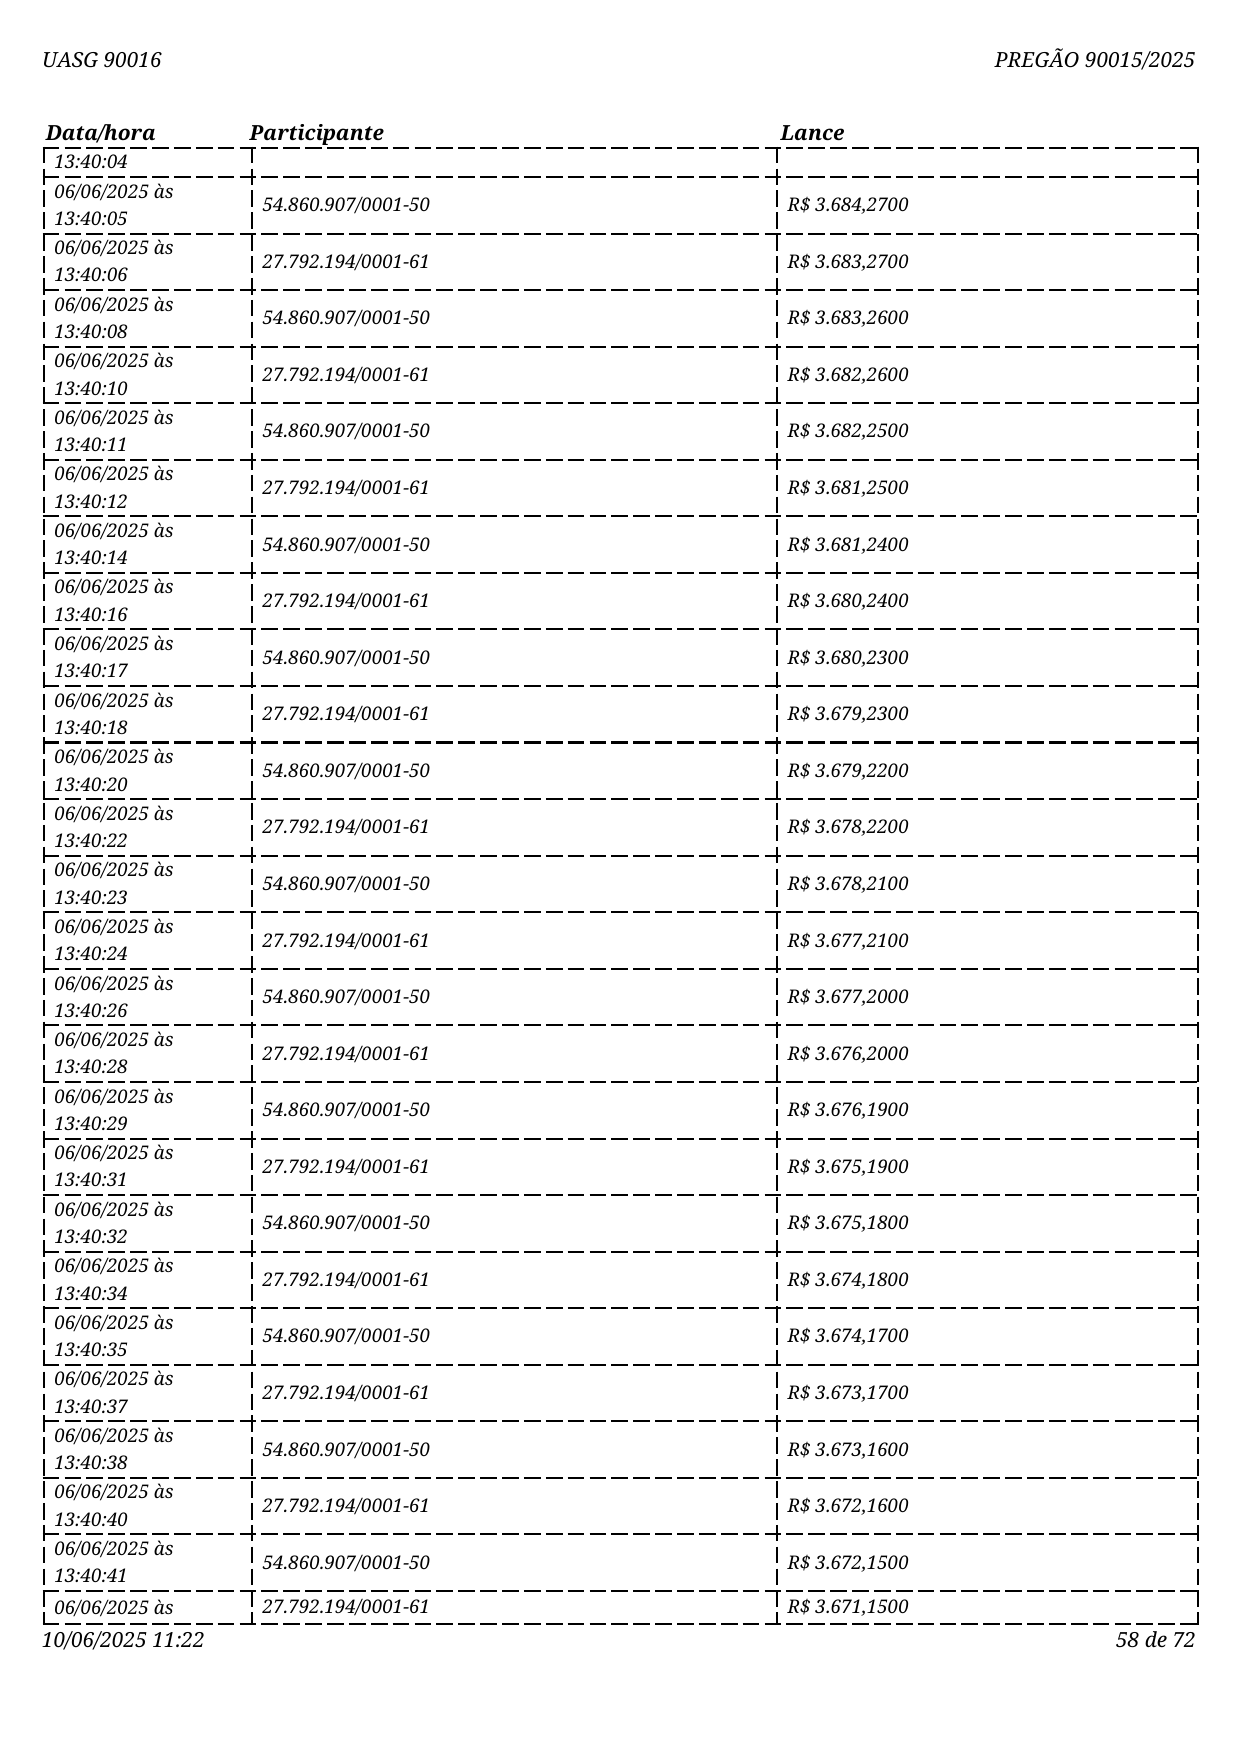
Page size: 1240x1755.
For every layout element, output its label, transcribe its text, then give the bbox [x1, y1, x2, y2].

table_cell 54.860.907/0001-50 [252, 628, 777, 685]
table_cell 54.860.907/0001-50 [252, 176, 777, 232]
table_cell R$ 3.676,1900 [777, 1081, 1198, 1137]
table_cell 27.792.194/0001-61 [252, 798, 777, 854]
table_cell R$ 3.679,2200 [777, 741, 1198, 798]
table_cell 06/06/2025 às 13:40:38 [44, 1420, 252, 1477]
table_cell 06/06/2025 às 13:40:40 [44, 1477, 252, 1533]
table_cell R$ 3.676,2000 [777, 1024, 1198, 1081]
table_cell R$ 3.674,1800 [777, 1251, 1198, 1307]
table_cell R$ 3.677,2100 [777, 911, 1198, 968]
table_cell 06/06/2025 às 13:40:29 [44, 1081, 252, 1137]
table_cell 54.860.907/0001-50 [252, 1307, 777, 1364]
table_cell 54.860.907/0001-50 [252, 515, 777, 572]
table_cell 27.792.194/0001-61 [252, 1477, 777, 1533]
table_cell 06/06/2025 às 13:40:16 [44, 572, 252, 628]
table_cell 13:40:04 [44, 147, 252, 176]
table_cell R$ 3.683,2600 [777, 289, 1198, 346]
table_cell 06/06/2025 às 13:40:20 [44, 741, 252, 798]
table_cell R$ 3.673,1600 [777, 1420, 1198, 1477]
table_cell 27.792.194/0001-61 [252, 1138, 777, 1194]
table_cell 06/06/2025 às 13:40:11 [44, 402, 252, 459]
table_cell R$ 3.674,1700 [777, 1307, 1198, 1364]
table_cell R$ 3.680,2300 [777, 628, 1198, 685]
table_cell R$ 3.679,2300 [777, 685, 1198, 741]
table_cell R$ 3.684,2700 [777, 176, 1198, 232]
table_cell 06/06/2025 às 13:40:05 [44, 176, 252, 232]
table_cell 27.792.194/0001-61 [252, 685, 777, 741]
table_cell 06/06/2025 às 13:40:12 [44, 459, 252, 515]
table_cell R$ 3.672,1500 [777, 1533, 1198, 1590]
table_cell 27.792.194/0001-61 [252, 346, 777, 402]
table_cell 06/06/2025 às 13:40:23 [44, 855, 252, 911]
table_cell 27.792.194/0001-61 [252, 572, 777, 628]
table_cell 06/06/2025 às 13:40:41 [44, 1533, 252, 1590]
table_cell R$ 3.673,1700 [777, 1364, 1198, 1420]
table_cell 54.860.907/0001-50 [252, 855, 777, 911]
table_cell 54.860.907/0001-50 [252, 1194, 777, 1251]
table_cell [777, 147, 1198, 176]
table_cell 06/06/2025 às 13:40:17 [44, 628, 252, 685]
table_cell 06/06/2025 às 13:40:06 [44, 233, 252, 289]
table_cell 06/06/2025 às 13:40:08 [44, 289, 252, 346]
table_cell 27.792.194/0001-61 [252, 1590, 777, 1623]
table_cell 06/06/2025 às 13:40:22 [44, 798, 252, 854]
table_cell 27.792.194/0001-61 [252, 1364, 777, 1420]
table_cell 54.860.907/0001-50 [252, 1420, 777, 1477]
table_cell 27.792.194/0001-61 [252, 911, 777, 968]
table_cell 06/06/2025 às 13:40:10 [44, 346, 252, 402]
table_cell 06/06/2025 às 13:40:24 [44, 911, 252, 968]
table_cell 54.860.907/0001-50 [252, 1533, 777, 1590]
table_cell R$ 3.683,2700 [777, 233, 1198, 289]
table_cell R$ 3.678,2200 [777, 798, 1198, 854]
table_cell 06/06/2025 às 13:40:14 [44, 515, 252, 572]
table_cell 06/06/2025 às 13:40:26 [44, 968, 252, 1024]
table_cell R$ 3.681,2400 [777, 515, 1198, 572]
table_cell 06/06/2025 às 13:40:35 [44, 1307, 252, 1364]
table_cell 54.860.907/0001-50 [252, 968, 777, 1024]
table_cell R$ 3.681,2500 [777, 459, 1198, 515]
table_cell 06/06/2025 às 13:40:18 [44, 685, 252, 741]
table_cell R$ 3.678,2100 [777, 855, 1198, 911]
table_cell 06/06/2025 às 13:40:28 [44, 1024, 252, 1081]
table_cell R$ 3.671,1500 [777, 1590, 1198, 1623]
table_cell 54.860.907/0001-50 [252, 402, 777, 459]
table_cell 06/06/2025 às 13:40:37 [44, 1364, 252, 1420]
table_cell 54.860.907/0001-50 [252, 1081, 777, 1137]
table_cell 54.860.907/0001-50 [252, 741, 777, 798]
table_cell [252, 147, 777, 176]
table_cell R$ 3.682,2600 [777, 346, 1198, 402]
table_cell R$ 3.680,2400 [777, 572, 1198, 628]
table_cell R$ 3.675,1900 [777, 1138, 1198, 1194]
table_cell 27.792.194/0001-61 [252, 233, 777, 289]
table_cell R$ 3.675,1800 [777, 1194, 1198, 1251]
table_cell 27.792.194/0001-61 [252, 1251, 777, 1307]
table_cell R$ 3.682,2500 [777, 402, 1198, 459]
table_cell R$ 3.672,1600 [777, 1477, 1198, 1533]
table_cell 54.860.907/0001-50 [252, 289, 777, 346]
table_cell 06/06/2025 às [44, 1590, 252, 1623]
table_cell 06/06/2025 às 13:40:34 [44, 1251, 252, 1307]
table_cell 06/06/2025 às 13:40:31 [44, 1138, 252, 1194]
table_cell 27.792.194/0001-61 [252, 459, 777, 515]
table_cell R$ 3.677,2000 [777, 968, 1198, 1024]
table_cell 27.792.194/0001-61 [252, 1024, 777, 1081]
table_cell 06/06/2025 às 13:40:32 [44, 1194, 252, 1251]
